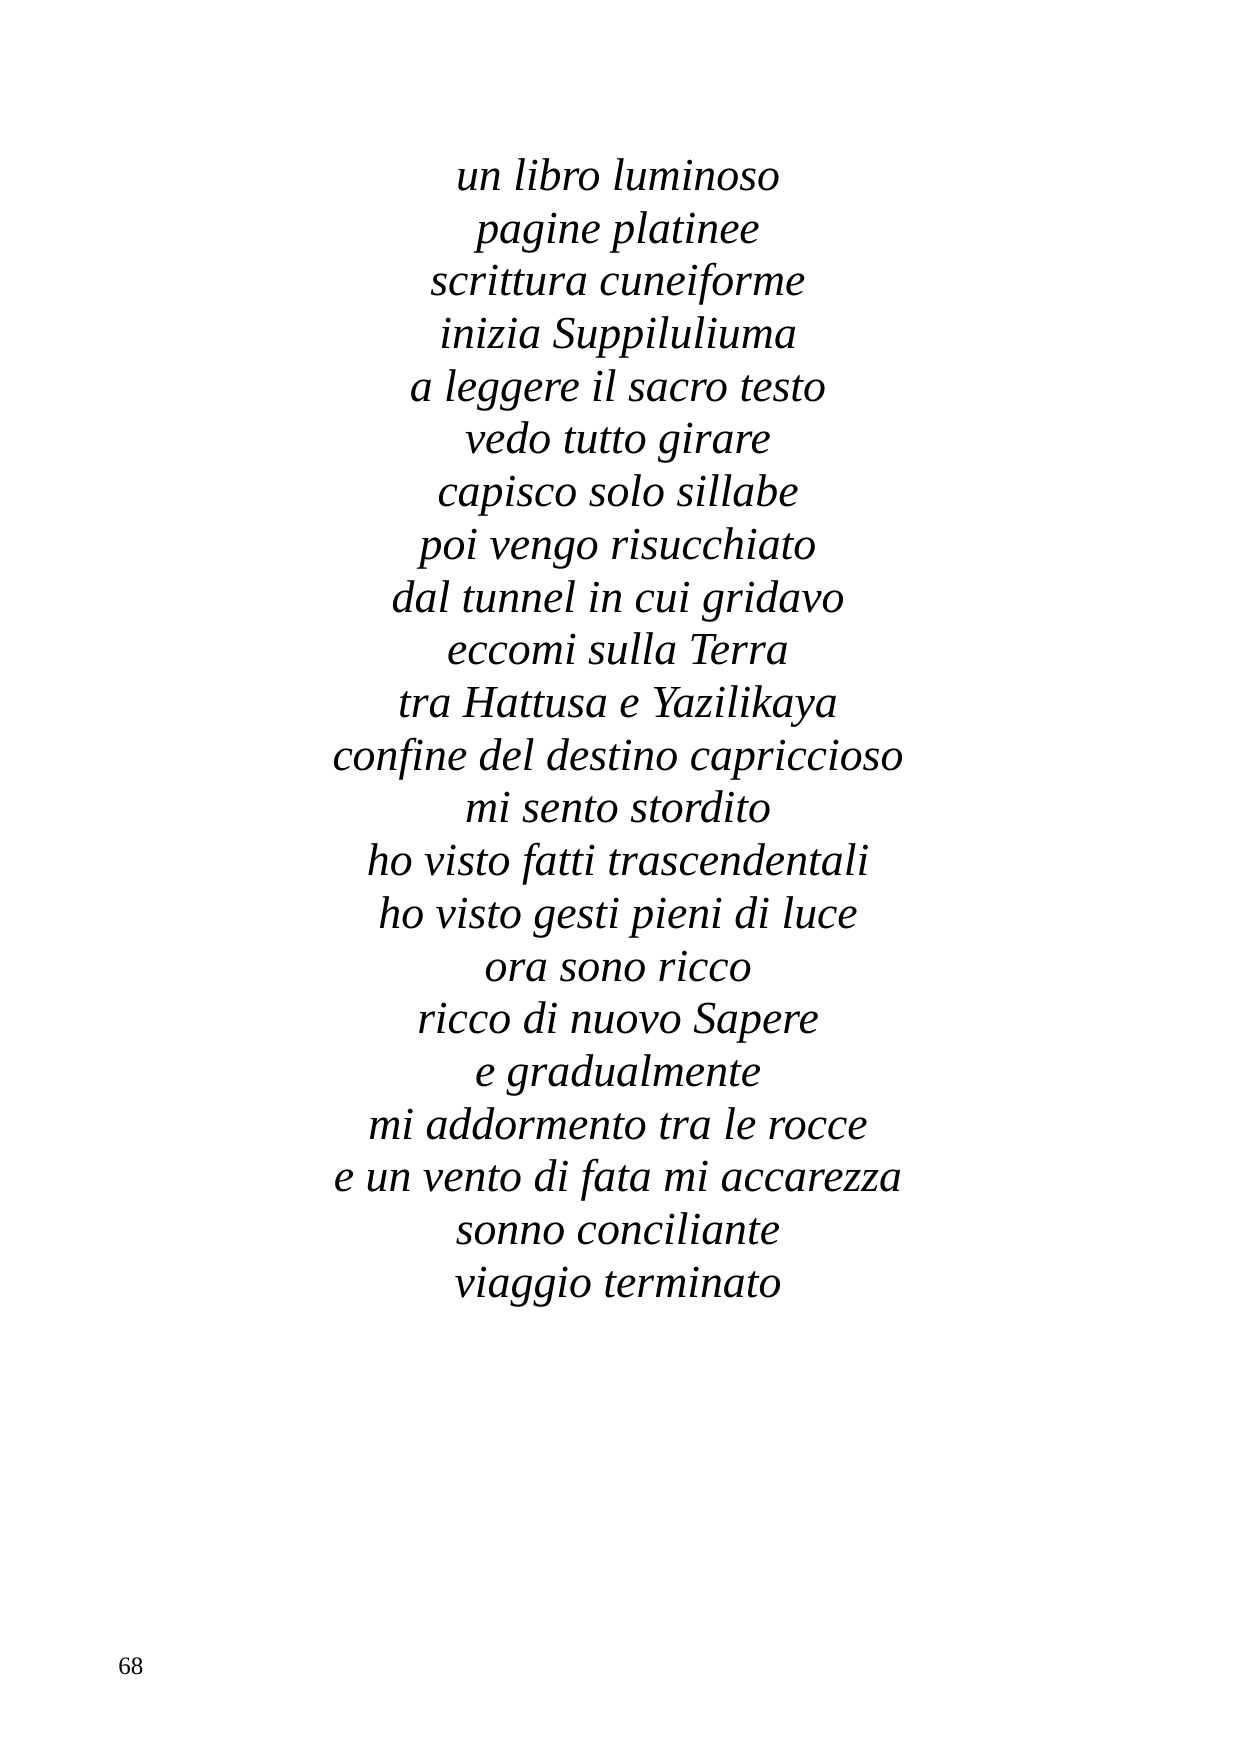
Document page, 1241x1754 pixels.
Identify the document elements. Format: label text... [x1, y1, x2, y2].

text ho visto gesti pieni di luce [118, 886, 1122, 938]
text dal tunnel in cui gridavo [118, 569, 1122, 622]
text pagine platinee [118, 200, 1122, 253]
text confine del destino capriccioso [118, 727, 1122, 780]
text e gradualmente [118, 1044, 1122, 1096]
text tra Hattusa e Yazilikaya [118, 675, 1122, 727]
text inizia Suppiluliuma [118, 306, 1122, 358]
text sonno conciliante [118, 1202, 1122, 1254]
text e un vento di fata mi accarezza [118, 1149, 1122, 1202]
text a leggere il sacro testo [118, 358, 1122, 411]
text eccomi sulla Terra [118, 622, 1122, 675]
text mi addormento tra le rocce [118, 1096, 1122, 1149]
text scrittura cuneiforme [118, 253, 1122, 306]
text un libro luminoso [118, 148, 1122, 200]
text mi sento stordito [118, 780, 1122, 833]
text ho visto fatti trascendentali [118, 833, 1122, 886]
text poi vengo risucchiato [118, 517, 1122, 569]
text ricco di nuovo Sapere [118, 991, 1122, 1044]
text capisco solo sillabe [118, 464, 1122, 517]
text ora sono ricco [118, 938, 1122, 991]
text vedo tutto girare [118, 411, 1122, 464]
text viaggio terminato [118, 1254, 1122, 1307]
